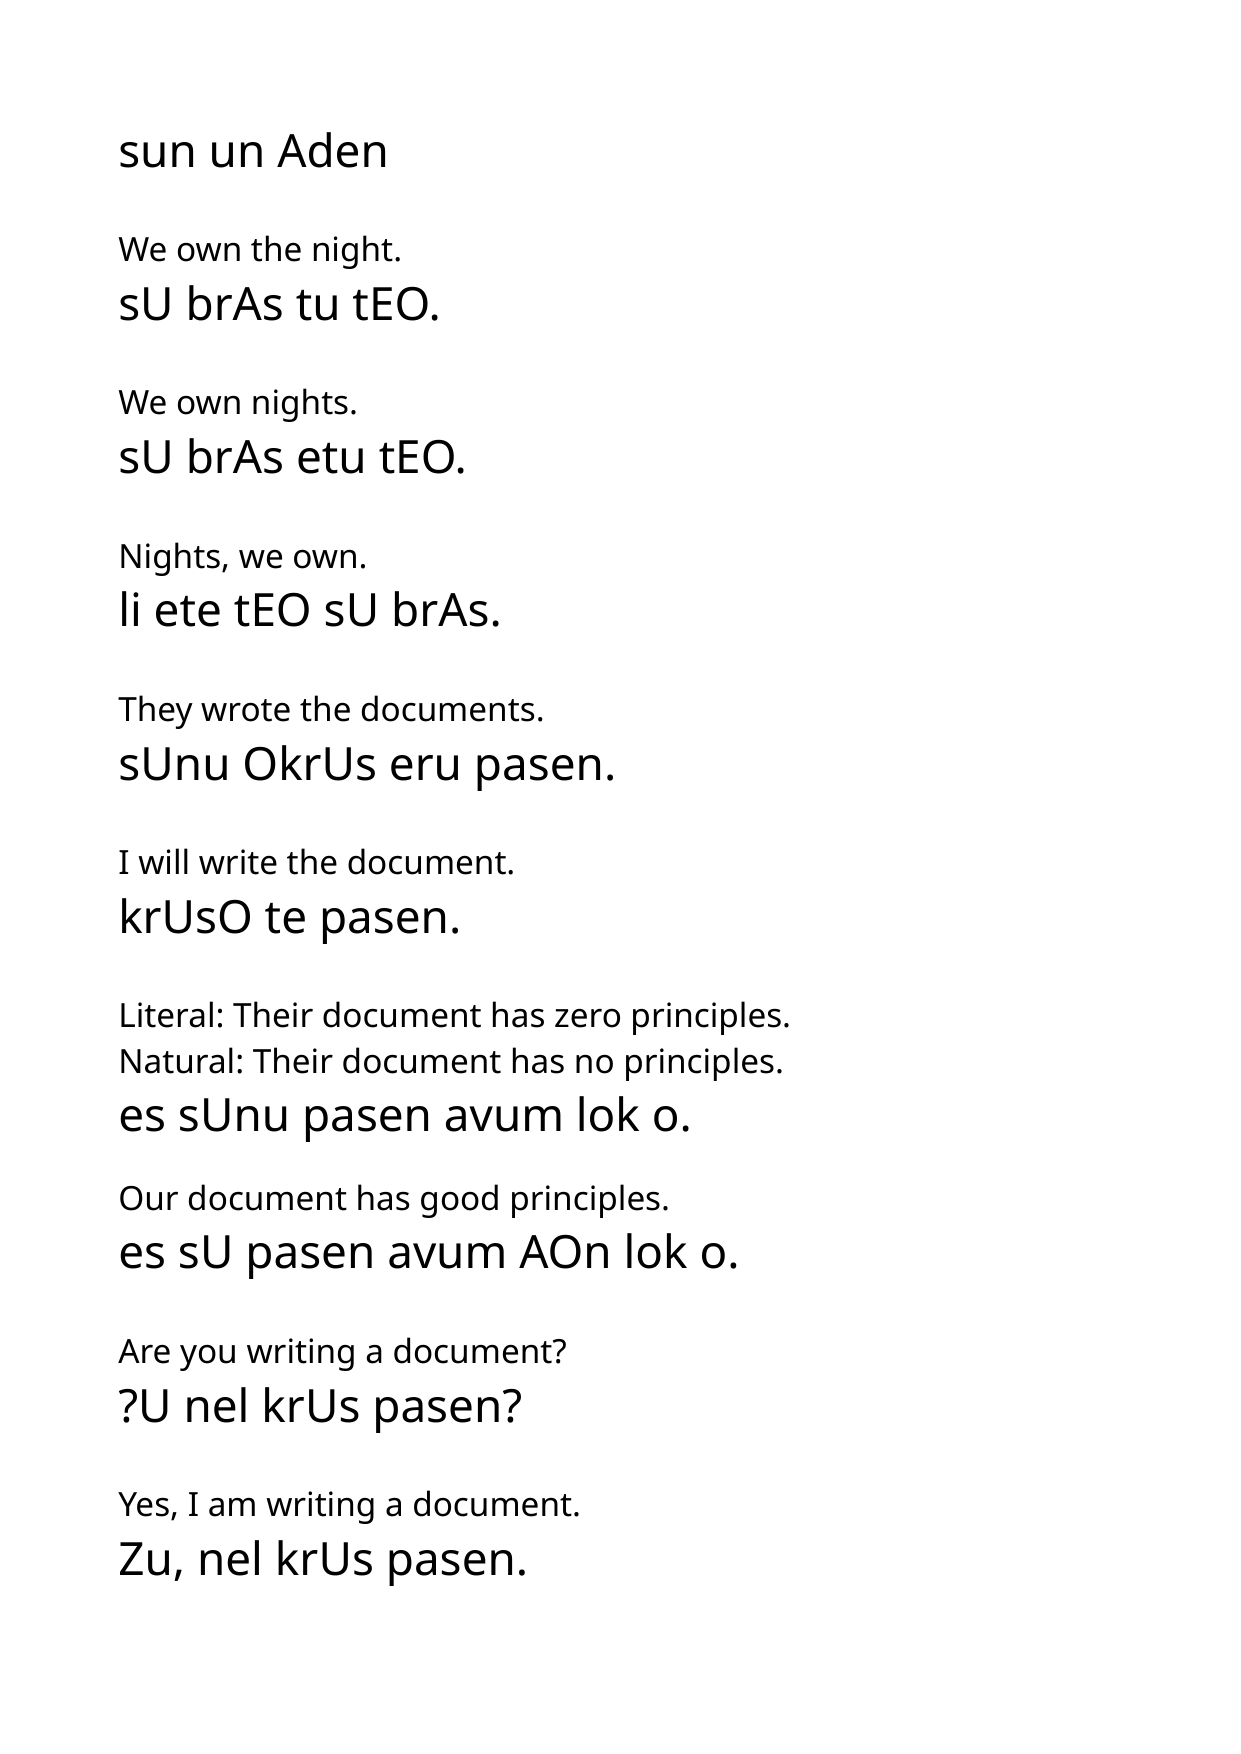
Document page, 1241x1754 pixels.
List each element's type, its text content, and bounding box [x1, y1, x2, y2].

text Nights, we own. [118, 532, 1122, 578]
text ?U nel krUs pasen? [118, 1373, 1122, 1436]
text Are you writing a document? [118, 1328, 1122, 1373]
text li ete tEO sU brAs. [118, 578, 1122, 640]
text sU brAs etu tEO. [118, 424, 1122, 487]
text sun un Aden [118, 118, 1122, 181]
text We own the night. [118, 226, 1122, 271]
text They wrote the documents. [118, 686, 1122, 731]
text Zu, nel krUs pasen. [118, 1526, 1122, 1589]
text We own nights. [118, 379, 1122, 424]
text Natural: Their document has no principles. [118, 1037, 1122, 1083]
text Our document has good principles. [118, 1174, 1122, 1220]
text es sUnu pasen avum lok o. [118, 1083, 1122, 1145]
text sUnu OkrUs eru pasen. [118, 731, 1122, 793]
text Literal: Their document has zero principles. [118, 992, 1122, 1037]
text sU brAs tu tEO. [118, 271, 1122, 334]
text es sU pasen avum AOn lok o. [118, 1220, 1122, 1282]
text I will write the document. [118, 839, 1122, 884]
text krUsO te pasen. [118, 884, 1122, 947]
text Yes, I am writing a document. [118, 1481, 1122, 1526]
